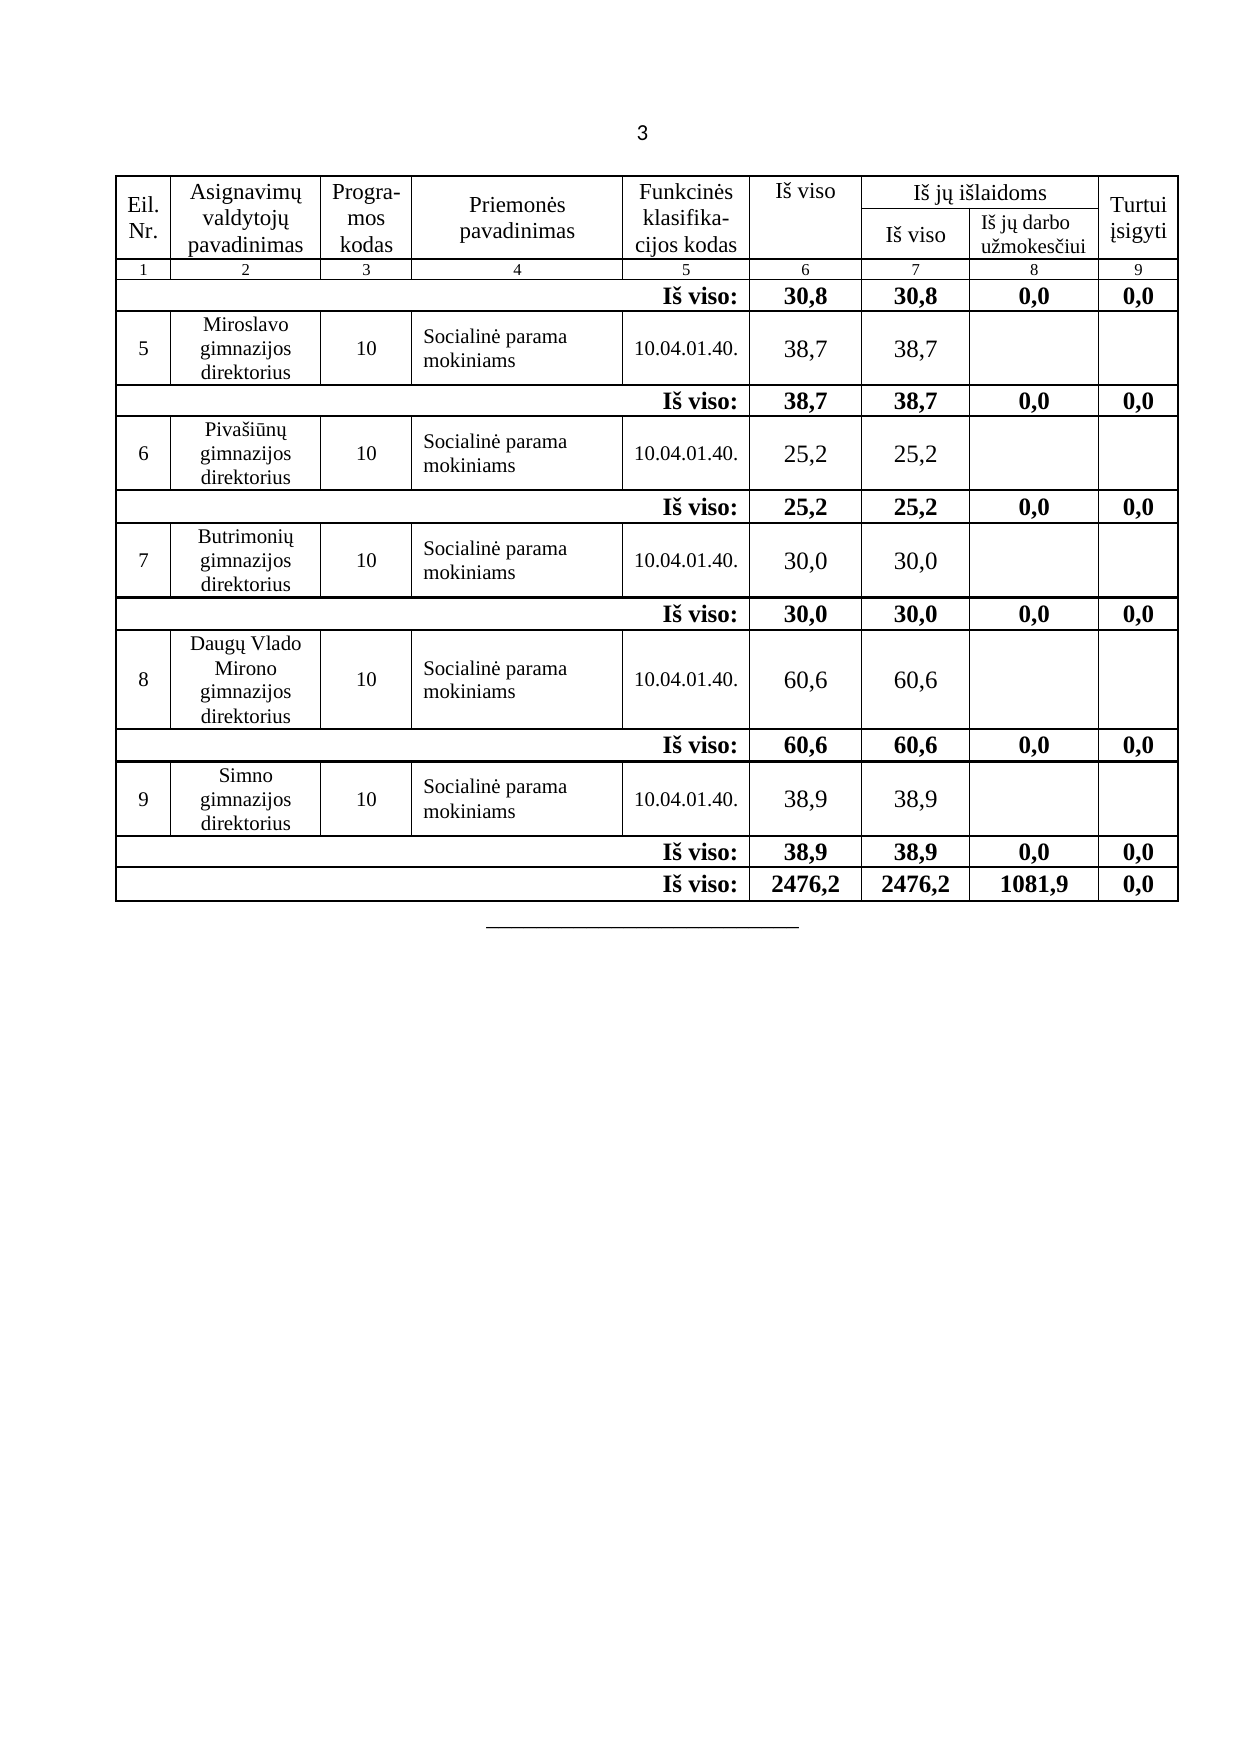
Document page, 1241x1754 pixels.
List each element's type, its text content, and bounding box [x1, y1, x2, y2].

table_cell 0,0 [970, 280, 1098, 310]
table_cell 38,9 [862, 763, 969, 835]
table_cell Socialinė parama mokiniams [412, 524, 622, 596]
table_cell 60,6 [750, 730, 861, 760]
table_cell 7 [862, 260, 969, 279]
table_cell Iš viso: [117, 386, 749, 415]
table_header Funkcinės klasifika-cijos kodas [623, 177, 749, 258]
table_cell 30,0 [750, 524, 861, 596]
table_cell [970, 631, 1098, 728]
table_cell Iš viso [862, 209, 969, 258]
table_cell 0,0 [1099, 491, 1177, 522]
table_cell 0,0 [1099, 599, 1177, 629]
table_cell 0,0 [1099, 730, 1177, 760]
table_cell 0,0 [1099, 868, 1177, 900]
table_cell 30,0 [750, 599, 861, 629]
table_cell Socialinė parama mokiniams [412, 417, 622, 489]
table_cell 5 [623, 260, 749, 279]
table_header Iš jų išlaidoms [862, 177, 1098, 208]
table_cell 10.04.01.40. [623, 417, 749, 489]
table_cell 7 [117, 524, 170, 596]
table_cell 30,8 [750, 280, 861, 310]
table_cell 0,0 [970, 386, 1098, 415]
table_header Iš viso [750, 177, 861, 258]
table_cell 38,7 [862, 312, 969, 384]
table_cell 8 [970, 260, 1098, 279]
table_cell Socialinė parama mokiniams [412, 631, 622, 728]
table_cell [1099, 763, 1177, 835]
table_cell 9 [1099, 260, 1177, 279]
table_cell 2476,2 [750, 868, 861, 900]
table_cell 30,0 [862, 599, 969, 629]
table_cell 6 [750, 260, 861, 279]
table_cell 1 [117, 260, 170, 279]
table_cell 2 [171, 260, 320, 279]
table_cell 10 [321, 631, 411, 728]
table_cell 0,0 [1099, 280, 1177, 310]
table_cell 0,0 [1099, 837, 1177, 866]
table_cell 10.04.01.40. [623, 631, 749, 728]
table_cell Socialinė parama mokiniams [412, 312, 622, 384]
table_cell Daugų Vlado Mirono gimnazijos direktorius [171, 631, 320, 728]
table_cell 2476,2 [862, 868, 969, 900]
table_cell 0,0 [970, 837, 1098, 866]
table_cell 0,0 [970, 599, 1098, 629]
table_cell 10 [321, 417, 411, 489]
table_cell Iš viso: [117, 730, 749, 760]
table_cell Iš jų darbo užmokesčiui [970, 209, 1098, 258]
table_cell Pivašiūnų gimnazijos direktorius [171, 417, 320, 489]
table_cell Iš viso: [117, 837, 749, 866]
table_cell Simno gimnazijos direktorius [171, 763, 320, 835]
table_cell 10 [321, 763, 411, 835]
table_cell [1099, 631, 1177, 728]
table_cell 0,0 [970, 491, 1098, 522]
table_cell Iš viso: [117, 599, 749, 629]
table_cell 1081,9 [970, 868, 1098, 900]
table_cell 38,9 [750, 837, 861, 866]
table_header Eil. Nr. [117, 177, 170, 258]
table_cell 10.04.01.40. [623, 312, 749, 384]
table_cell 60,6 [750, 631, 861, 728]
table_cell 38,7 [862, 386, 969, 415]
table_cell 25,2 [862, 491, 969, 522]
table_cell 60,6 [862, 631, 969, 728]
table_cell Iš viso: [117, 868, 749, 900]
table_cell 38,9 [862, 837, 969, 866]
table_cell 30,0 [862, 524, 969, 596]
table_cell Iš viso: [117, 491, 749, 522]
table_cell [1099, 524, 1177, 596]
table_cell [970, 312, 1098, 384]
table_cell Butrimonių gimnazijos direktorius [171, 524, 320, 596]
table_cell 25,2 [862, 417, 969, 489]
table_cell 0,0 [970, 730, 1098, 760]
table_cell 30,8 [862, 280, 969, 310]
table_cell Socialinė parama mokiniams [412, 763, 622, 835]
table_cell Miroslavo gimnazijos direktorius [171, 312, 320, 384]
table_cell 6 [117, 417, 170, 489]
table_cell [1099, 312, 1177, 384]
table_cell 10.04.01.40. [623, 524, 749, 596]
table_cell 0,0 [1099, 386, 1177, 415]
table_cell 10 [321, 524, 411, 596]
table_cell [970, 763, 1098, 835]
table_cell 5 [117, 312, 170, 384]
table_cell 60,6 [862, 730, 969, 760]
table_cell [970, 524, 1098, 596]
table_cell 4 [412, 260, 622, 279]
table_cell Iš viso: [117, 280, 749, 310]
table_cell [970, 417, 1098, 489]
table_cell 3 [321, 260, 411, 279]
table_cell 10 [321, 312, 411, 384]
table_cell 25,2 [750, 491, 861, 522]
table_cell 38,7 [750, 386, 861, 415]
table_cell 38,7 [750, 312, 861, 384]
table_cell 10.04.01.40. [623, 763, 749, 835]
table_header Priemonės pavadinimas [412, 177, 622, 258]
table_cell 25,2 [750, 417, 861, 489]
table_header Asignavimų valdytojų pavadinimas [171, 177, 320, 258]
table_cell 8 [117, 631, 170, 728]
table_cell 38,9 [750, 763, 861, 835]
table_cell [1099, 417, 1177, 489]
table_header Progra-mos kodas [321, 177, 411, 258]
text _________________________ [103, 902, 1181, 931]
table_header Turtui įsigyti [1099, 177, 1177, 258]
table_cell 9 [117, 763, 170, 835]
